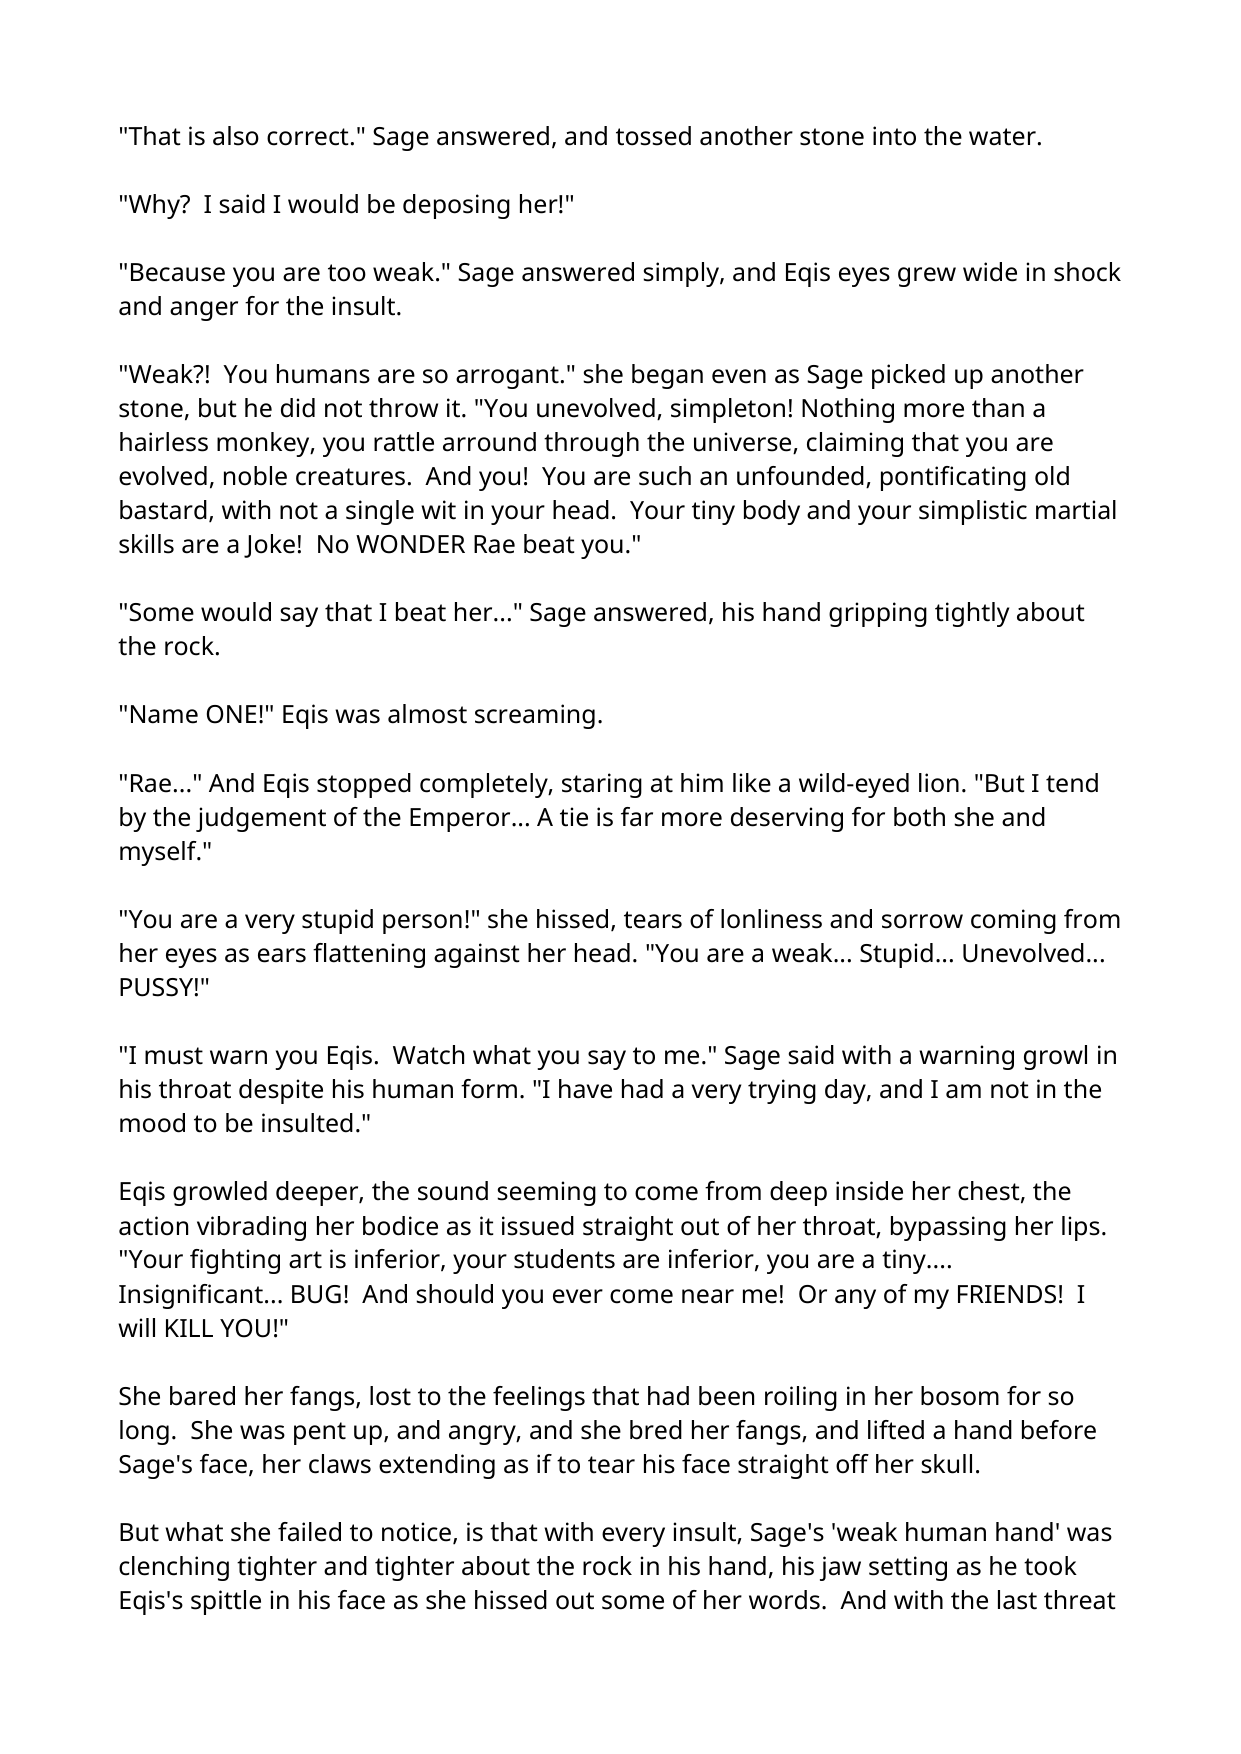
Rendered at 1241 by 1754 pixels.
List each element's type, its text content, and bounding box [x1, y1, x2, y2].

text Eqis growled deeper, the sound seeming to come from deep inside her chest, the action vibrading her bodice as it issued straight out of her throat, bypassing her lips. "Your fighting art is inferior, your students are inferior, you are a tiny.... Insignificant... BUG! And should you ever come near me! Or any of my FRIENDS! I will KILL YOU!" [118, 1174, 1122, 1344]
text "You are a very stupid person!" she hissed, tears of lonliness and sorrow coming from her eyes as ears flattening against her head. "You are a weak... Stupid... Unevolved... PUSSY!" [118, 902, 1122, 1004]
text "I must warn you Eqis. Watch what you say to me." Sage said with a warning growl in his throat despite his human form. "I have had a very trying day, and I am not in the mood to be insulted." [118, 1038, 1122, 1140]
text "Rae..." And Eqis stopped completely, staring at him like a wild-eyed lion. "But I tend by the judgement of the Emperor... A tie is far more deserving for both she and myself." [118, 765, 1122, 867]
text "Why? I said I would be deposing her!" [118, 186, 1122, 220]
text "That is also correct." Sage answered, and tossed another stone into the water. [118, 118, 1122, 152]
text "Name ONE!" Eqis was almost screaming. [118, 697, 1122, 731]
text "Some would say that I beat her..." Sage answered, his hand gripping tightly about the rock. [118, 595, 1122, 663]
text "Because you are too weak." Sage answered simply, and Eqis eyes grew wide in shock and anger for the insult. [118, 254, 1122, 322]
text She bared her fangs, lost to the feelings that had been roiling in her bosom for so long. She was pent up, and angry, and she bred her fangs, and lifted a hand before Sage's face, her claws extending as if to tear his face straight off her skull. [118, 1378, 1122, 1481]
text But what she failed to notice, is that with every insult, Sage's 'weak human hand' was clenching tighter and tighter about the rock in his hand, his jaw setting as he took Eqis's spittle in his face as she hissed out some of her words. And with the last threat [118, 1515, 1122, 1617]
text "Weak?! You humans are so arrogant." she began even as Sage picked up another stone, but he did not throw it. "You unevolved, simpleton! Nothing more than a hairless monkey, you rattle arround through the universe, claiming that you are evolved, noble creatures. And you! You are such an unfounded, pontificating old bastard, with not a single wit in your head. Your tiny body and your simplistic martial skills are a Joke! No WONDER Rae beat you." [118, 357, 1122, 561]
